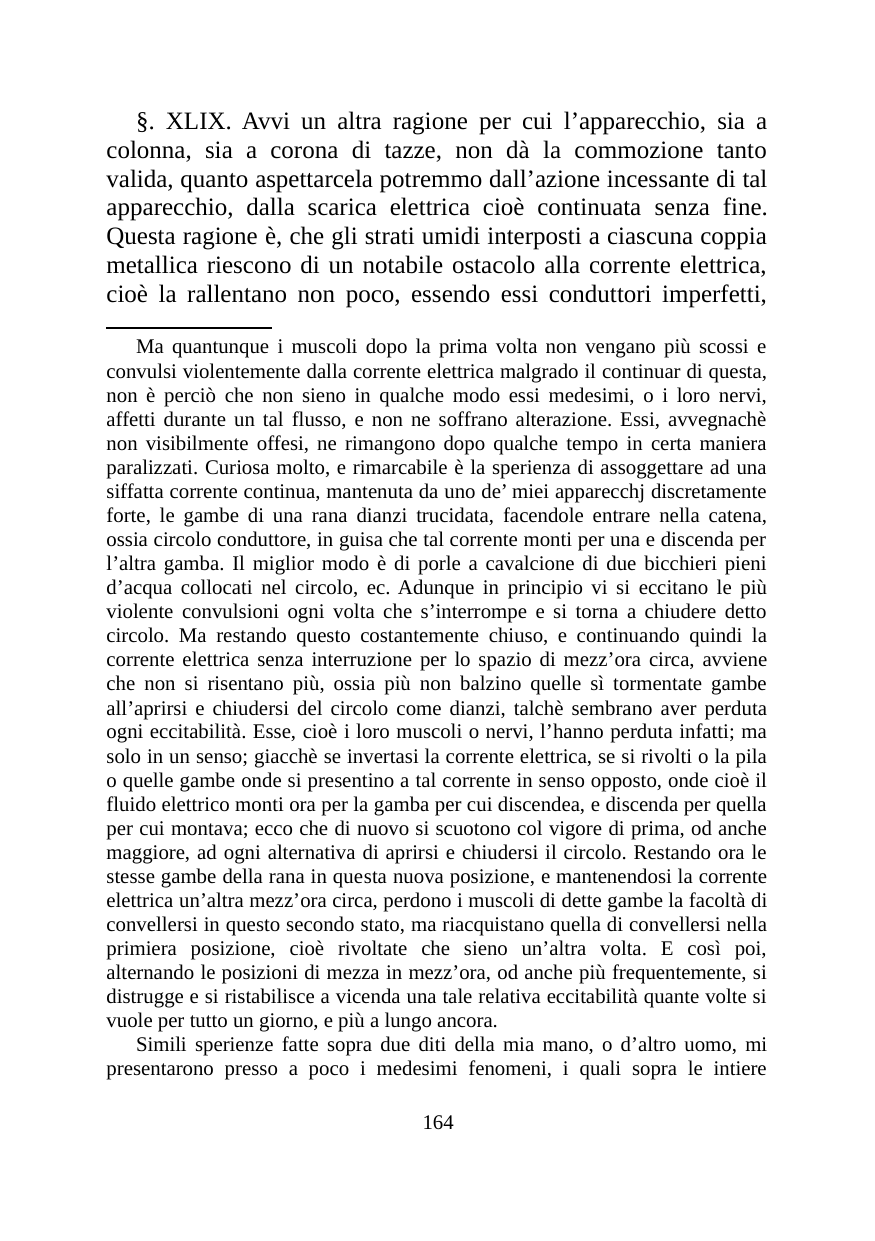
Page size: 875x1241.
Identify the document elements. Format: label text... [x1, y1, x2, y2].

text Ma quantunque i muscoli dopo la prima volta non vengano più scossi e convulsi violentemente dalla corrente elettrica malgrado il continuar di questa, non è perciò che non sieno in qualche modo essi medesimi, o i loro nervi, affetti durante un tal flusso, e non ne soffrano alterazione. Essi, avvegnachè non visibilmente offesi, ne rimangono dopo qualche tempo in certa maniera paralizzati. Curiosa molto, e rimarcabile è la sperienza di assoggettare ad una siffatta corrente continua, mantenuta da uno de’ miei apparecchj discretamente forte, le gambe di una rana dianzi trucidata, facendole entrare nella catena, ossia circolo conduttore, in guisa che tal corrente monti per una e discenda per l’altra gamba. Il miglior modo è di porle a cavalcione di due bicchieri pieni d’acqua collocati nel circolo, ec. Adunque in principio vi si eccitano le più violente convulsioni ogni volta che s’interrompe e si torna a chiudere detto circolo. Ma restando questo costantemente chiuso, e continuando quindi la corrente elettrica senza interruzione per lo spazio di mezz’ora circa, avviene che non si risentano più, ossia più non balzino quelle sì tormentate gambe all’aprirsi e chiudersi del circolo come dianzi, talchè sembrano aver perduta ogni eccitabilità. Esse, cioè i loro muscoli o nervi, l’hanno perduta infatti; ma solo in un senso; giacchè se invertasi la corrente elettrica, se si rivolti o la pila o quelle gambe onde si presentino a tal corrente in senso opposto, onde cioè il fluido elettrico monti ora per la gamba per cui discendea, e discenda per quella per cui montava; ecco che di nuovo si scuotono col vigore di prima, od anche maggiore, ad ogni alternativa di aprirsi e chiudersi il circolo. Restando ora le stesse gambe della rana in questa nuova posizione, e mantenendosi la corrente elettrica un’altra mezz’ora circa, perdono i muscoli di dette gambe la facoltà di convellersi in questo secondo stato, ma riacquistano quella di convellersi nella primiera posizione, cioè rivoltate che sieno un’altra volta. E così poi, alternando le posizioni di mezza in mezz’ora, od anche più frequentemente, si distrugge e si ristabilisce a vicenda una tale relativa eccitabilità quante volte si vuole per tutto un giorno, e più a lungo ancora. [106, 334, 768, 1032]
text §. XLIX. Avvi un altra ragione per cui l’apparecchio, sia a colonna, sia a corona di tazze, non dà la commozione tanto valida, quanto aspettarcela potremmo dall’azione incessante di tal apparecchio, dalla scarica elettrica cioè continuata senza fine. Questa ragione è, che gli strati umidi interposti a ciascuna coppia metallica riescono di un notabile ostacolo alla corrente elettrica, cioè la rallentano non poco, essendo essi conduttori imperfetti, [106, 106, 768, 307]
text Simili sperienze fatte sopra due diti della mia mano, o d’altro uomo, mi presentarono presso a poco i medesimi fenomeni, i quali sopra le intiere [106, 1032, 768, 1080]
